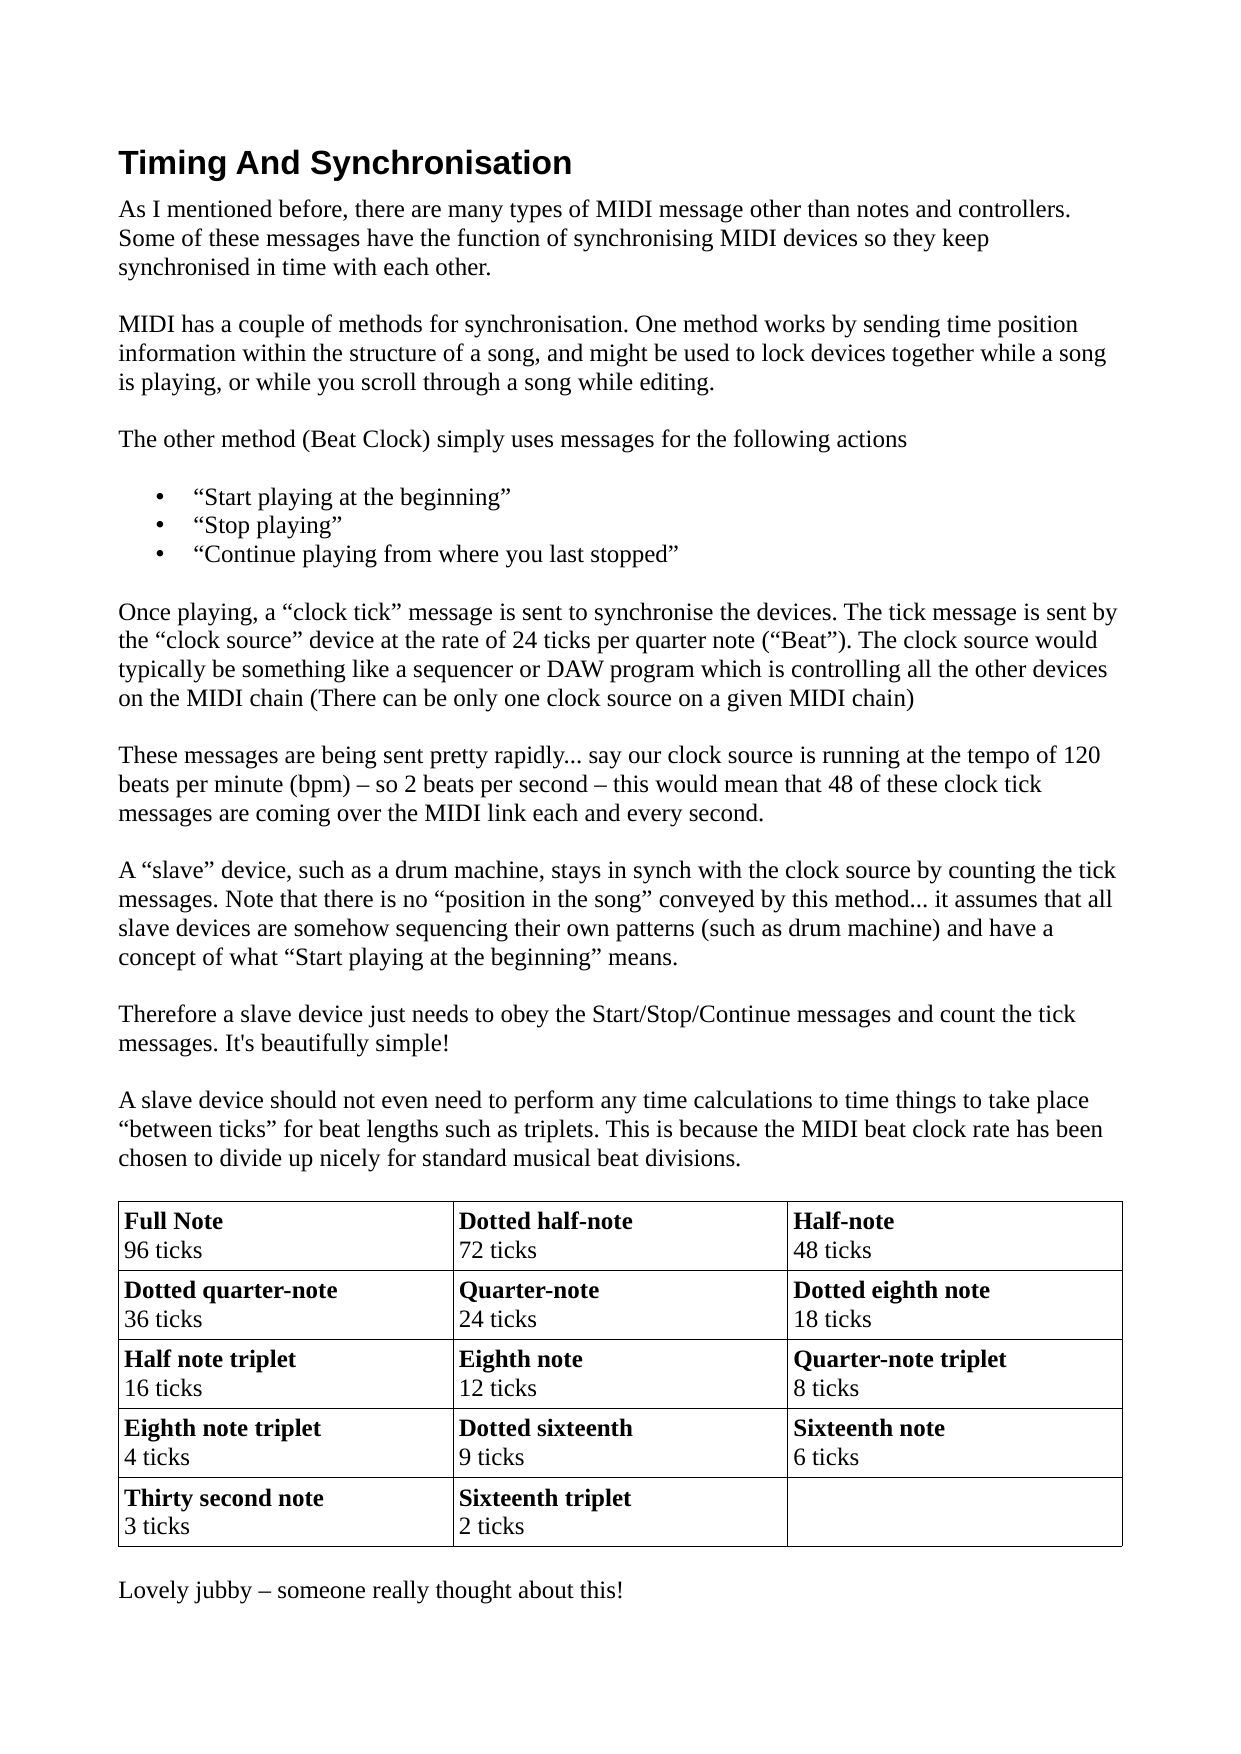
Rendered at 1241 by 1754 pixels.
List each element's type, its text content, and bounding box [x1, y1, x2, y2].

table_header Half-note 48 ticks [788, 1202, 1122, 1269]
text Lovely jubby – someone really thought about this! [118, 1575, 1122, 1603]
text MIDI has a couple of methods for synchronisation. One method works by sending time position information within the structure of a song, and might be used to lock devices together while a song is playing, or while you scroll through a song while editing. [118, 309, 1122, 396]
list “Stop playing” [156, 511, 1122, 539]
subtitle Timing And Synchronisation [118, 143, 1122, 182]
list “Start playing at the beginning” [156, 482, 1122, 511]
table_header Dotted half-note 72 ticks [454, 1202, 787, 1269]
table_cell Eighth note 12 ticks [454, 1340, 787, 1408]
table_cell Eighth note triplet 4 ticks [119, 1409, 453, 1477]
table_cell [788, 1478, 1122, 1546]
table_cell Quarter-note 24 ticks [454, 1271, 787, 1339]
table_cell Sixteenth note 6 ticks [788, 1409, 1122, 1477]
text These messages are being sent pretty rapidly... say our clock source is running at the tempo of 120 beats per minute (bpm) – so 2 beats per second – this would mean that 48 of these clock tick messages are coming over the MIDI link each and every second. [118, 741, 1122, 827]
table_cell Half note triplet 16 ticks [119, 1340, 453, 1408]
table_cell Dotted eighth note 18 ticks [788, 1271, 1122, 1339]
table_cell Sixteenth triplet 2 ticks [454, 1478, 787, 1546]
text A slave device should not even need to perform any time calculations to time things to take place “between ticks” for beat lengths such as triplets. This is because the MIDI beat clock rate has been chosen to divide up nicely for standard musical beat divisions. [118, 1086, 1122, 1172]
text As I mentioned before, there are many types of MIDI message other than notes and controllers. Some of these messages have the function of synchronising MIDI devices so they keep synchronised in time with each other. [118, 194, 1122, 281]
table_cell Dotted quarter-note 36 ticks [119, 1271, 453, 1339]
text The other method (Beat Clock) simply uses messages for the following actions [118, 424, 1122, 453]
list “Continue playing from where you last stopped” [156, 539, 1122, 568]
text A “slave” device, such as a drum machine, stays in synch with the clock source by counting the tick messages. Note that there is no “position in the song” conveyed by this method... it assumes that all slave devices are somehow sequencing their own patterns (such as drum machine) and have a concept of what “Start playing at the beginning” means. [118, 856, 1122, 971]
text Once playing, a “clock tick” message is sent to synchronise the devices. The tick message is sent by the “clock source” device at the rate of 24 ticks per quarter note (“Beat”). The clock source would typically be something like a sequencer or DAW program which is controlling all the other devices on the MIDI chain (There can be only one clock source on a given MIDI chain) [118, 597, 1122, 712]
table_cell Dotted sixteenth 9 ticks [454, 1409, 787, 1477]
text Therefore a slave device just needs to obey the Start/Stop/Continue messages and count the tick messages. It's beautifully simple! [118, 999, 1122, 1057]
table_cell Quarter-note triplet 8 ticks [788, 1340, 1122, 1408]
table_cell Thirty second note 3 ticks [119, 1478, 453, 1546]
table_header Full Note 96 ticks [119, 1202, 453, 1269]
